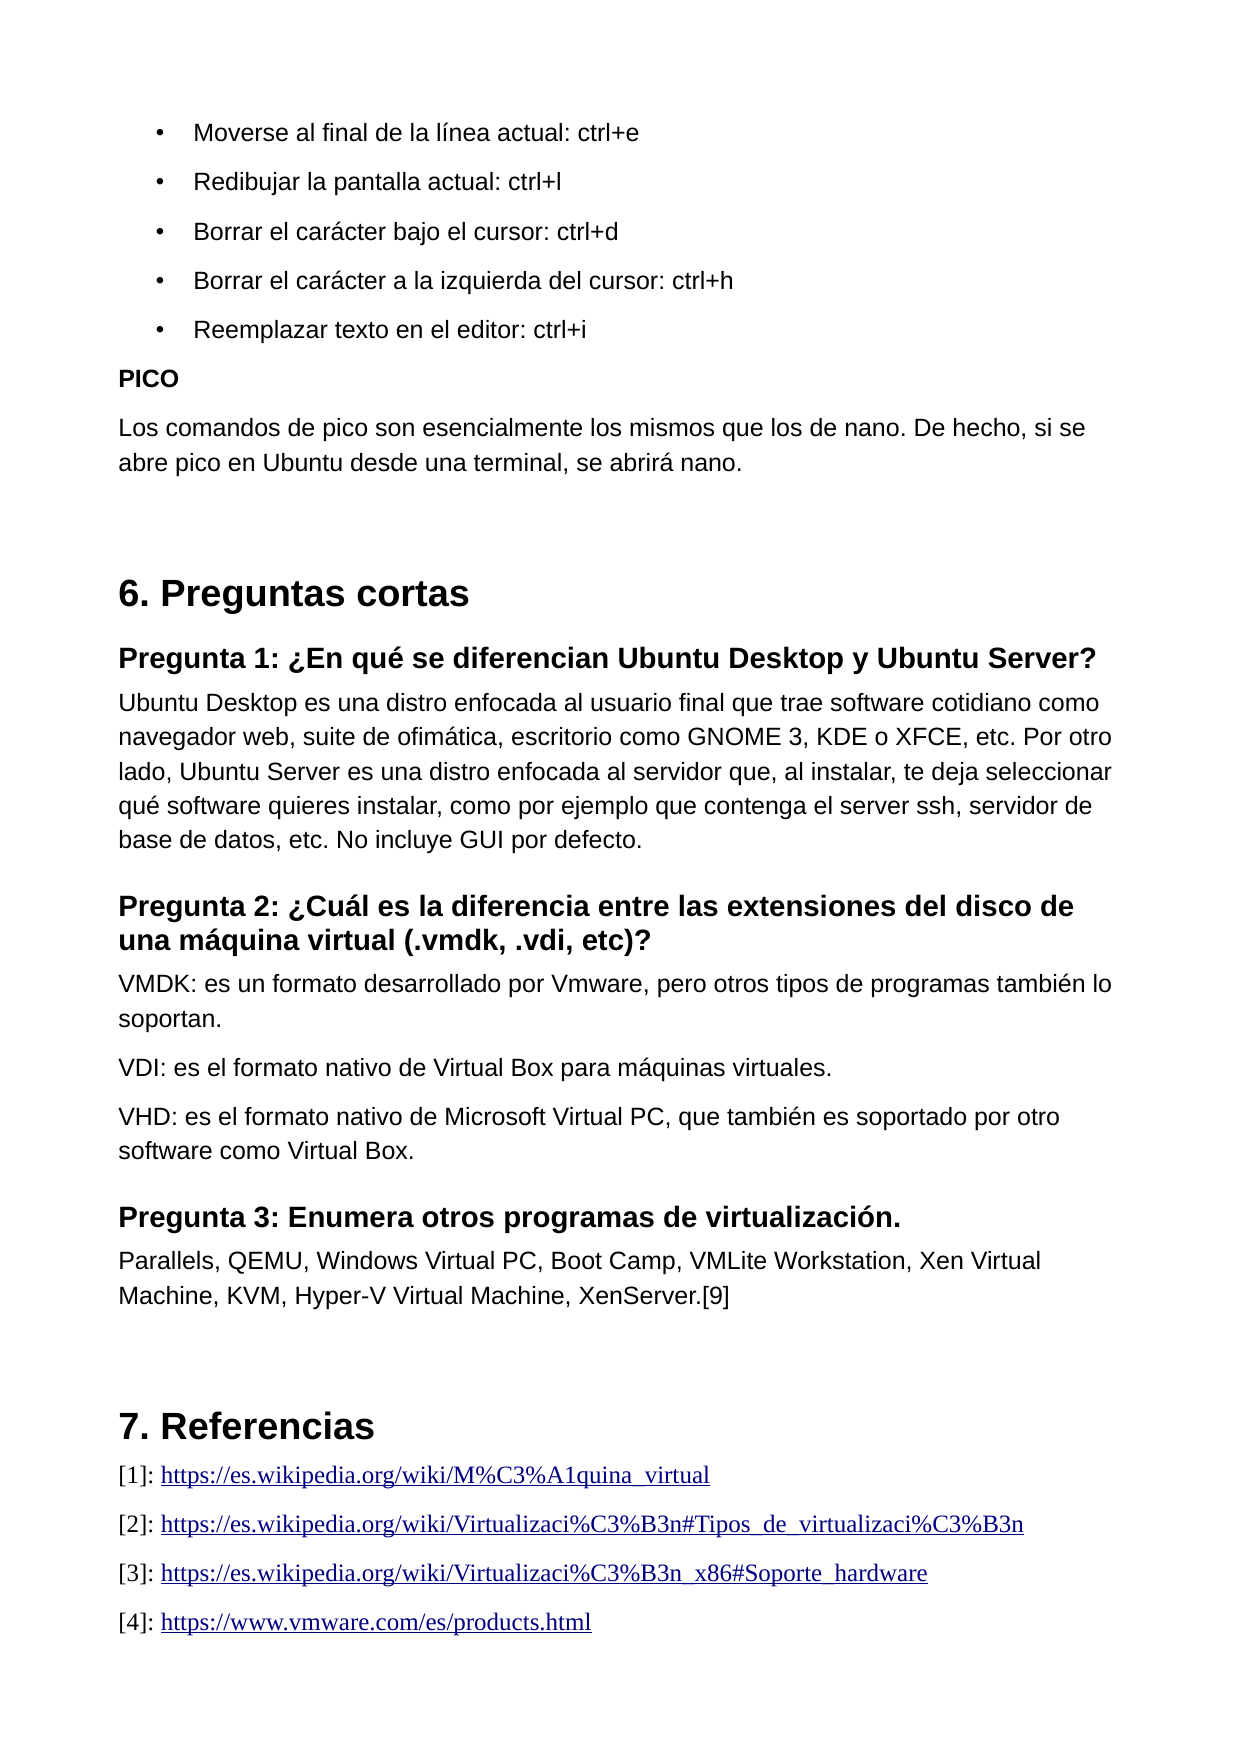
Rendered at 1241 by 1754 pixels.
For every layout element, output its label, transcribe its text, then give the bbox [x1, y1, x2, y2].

list Reemplazar texto en el editor: ctrl+i [156, 315, 1122, 344]
text Ubuntu Desktop es una distro enfocada al usuario final que trae software cotidiano como navegador web, suite de ofimática, escritorio como GNOME 3, KDE o XFCE, etc. Por otro lado, Ubuntu Server es una distro enfocada al servidor que, al instalar, te deja seleccionar qué software quieres instalar, como por ejemplo que contenga el server ssh, servidor de base de datos, etc. No incluye GUI por defecto. [118, 688, 1122, 854]
text VHD: es el formato nativo de Microsoft Virtual PC, que también es soportado por otro software como Virtual Box. [118, 1102, 1122, 1165]
list Redibujar la pantalla actual: ctrl+l [156, 167, 1122, 196]
text [2]: https://es.wikipedia.org/wiki/Virtualizaci%C3%B3n#Tipos_de_virtualizaci%C3%B3n [118, 1509, 1122, 1538]
text VMDK: es un formato desarrollado por Vmware, pero otros tipos de programas también lo soportan. [118, 969, 1122, 1032]
text PICO [118, 364, 1122, 393]
list Moverse al final de la línea actual: ctrl+e [156, 118, 1122, 147]
subtitle Pregunta 1: ¿En qué se diferencian Ubuntu Desktop y Ubuntu Server? [118, 641, 1122, 675]
subtitle Pregunta 2: ¿Cuál es la diferencia entre las extensiones del disco de una máquina virtual (.vmdk, .vdi, etc)? [118, 889, 1122, 957]
text VDI: es el formato nativo de Virtual Box para máquinas virtuales. [118, 1053, 1122, 1081]
subtitle 6. Preguntas cortas [118, 571, 1122, 614]
list Borrar el carácter a la izquierda del cursor: ctrl+h [156, 266, 1122, 294]
text Los comandos de pico son esencialmente los mismos que los de nano. De hecho, si se abre pico en Ubuntu desde una terminal, se abrirá nano. [118, 413, 1122, 476]
subtitle Pregunta 3: Enumera otros programas de virtualización. [118, 1200, 1122, 1234]
text [4]: https://www.vmware.com/es/products.html [118, 1607, 1122, 1636]
subtitle 7. Referencias [118, 1404, 1122, 1447]
text Parallels, QEMU, Windows Virtual PC, Boot Camp, VMLite Workstation, Xen Virtual Machine, KVM, Hyper-V Virtual Machine, XenServer.[9] [118, 1246, 1122, 1309]
text [3]: https://es.wikipedia.org/wiki/Virtualizaci%C3%B3n_x86#Soporte_hardware [118, 1558, 1122, 1587]
list Borrar el carácter bajo el cursor: ctrl+d [156, 216, 1122, 245]
text [1]: https://es.wikipedia.org/wiki/M%C3%A1quina_virtual [118, 1460, 1122, 1489]
